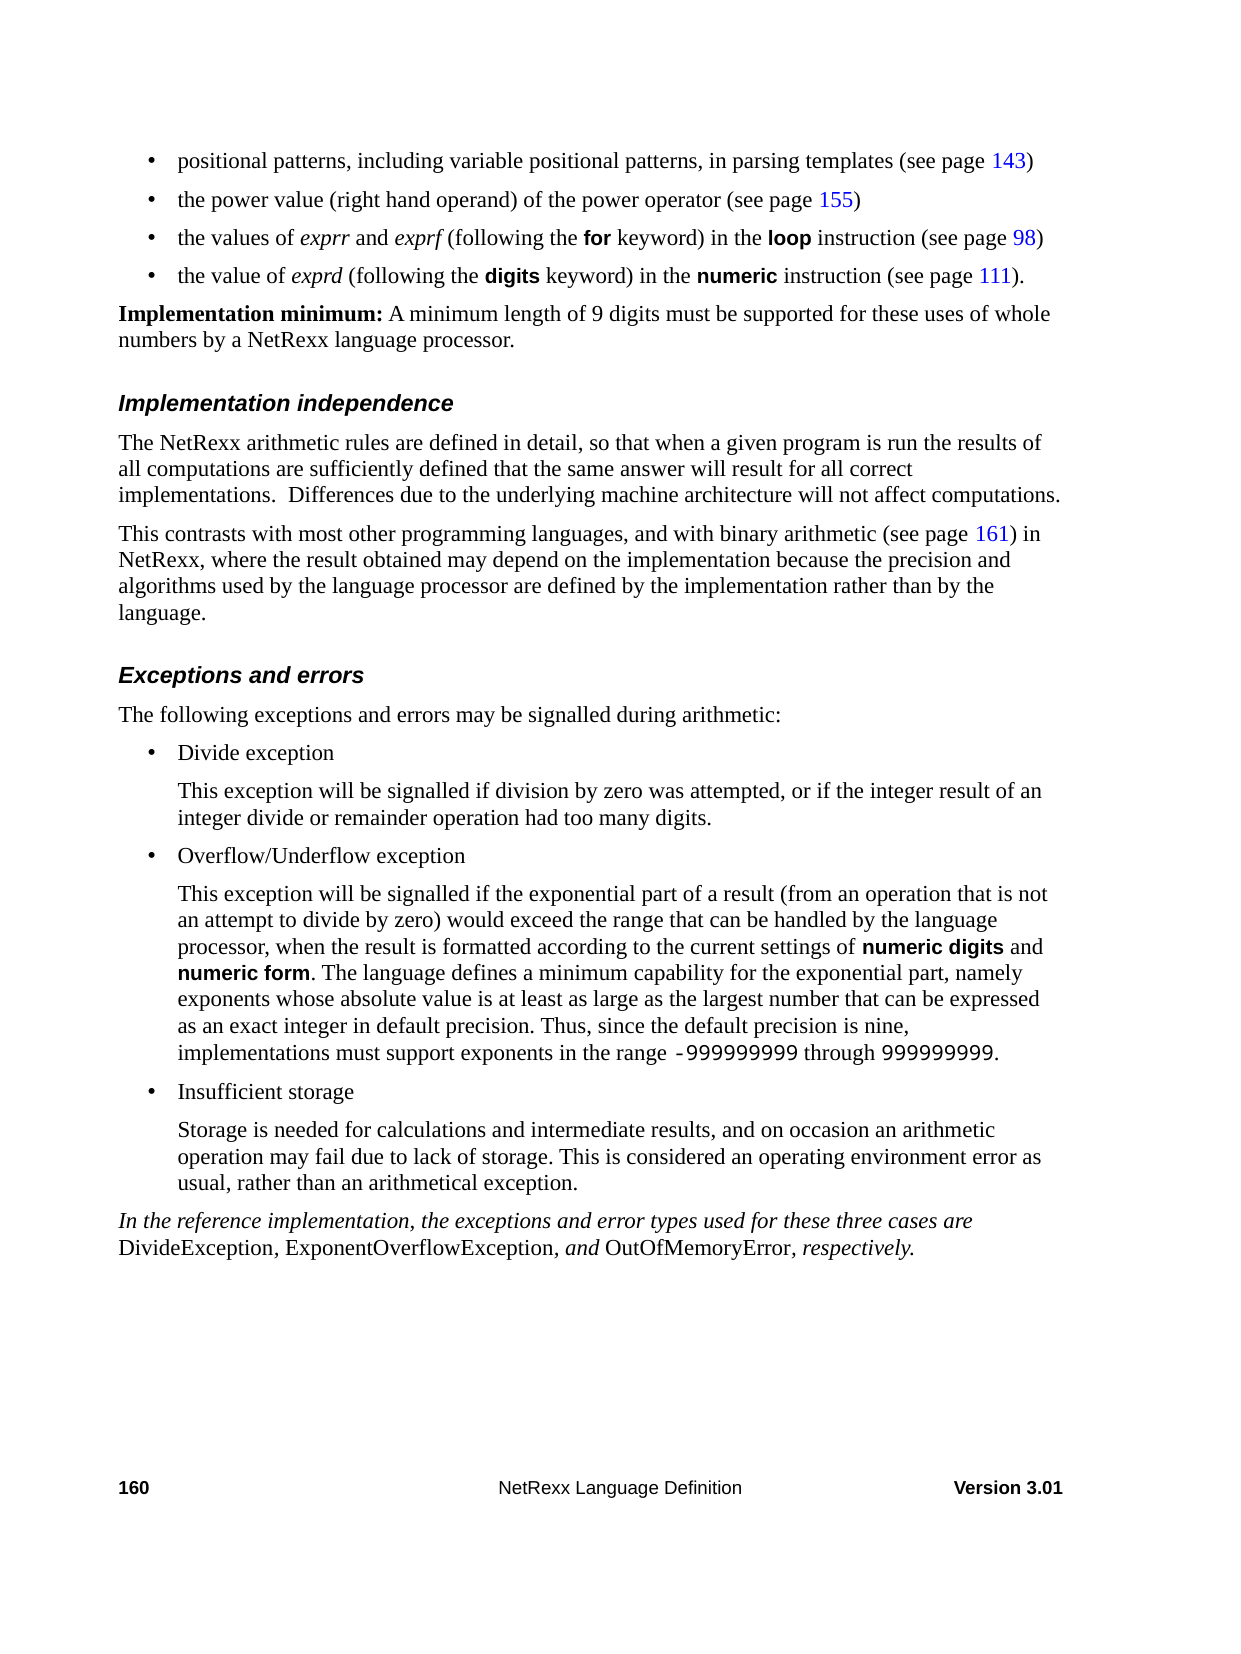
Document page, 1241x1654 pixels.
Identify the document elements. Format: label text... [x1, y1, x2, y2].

list Storage is needed for calculations and intermediate results, and on occasion an arithmetic operation may fail due to lack of storage. This is considered an operating environment error as usual, rather than an arithmetical exception. [148, 1116, 1063, 1196]
list positional patterns, including variable positional patterns, in parsing templates (see page 137) [148, 148, 1063, 174]
list Overflow/Underflow exception [148, 842, 1063, 868]
text The following exceptions and errors may be signalled during arithmetic: [118, 701, 1063, 727]
list Insufficient storage [148, 1078, 1063, 1105]
text The NetRexx arithmetic rules are defined in detail, so that when a given program is run the results of all computations are sufficiently defined that the same answer will result for all correct implementations. Differences due to the underlying machine architecture will not affect computations. [118, 429, 1063, 508]
list the power value (right hand operand) of the power operator (see page 147) [148, 186, 1063, 212]
subtitle Exceptions and errors [118, 662, 1063, 689]
text This contrasts with most other programming languages, and with binary arithmetic (see page 152) in NetRexx, where the result obtained may depend on the implementation because the precision and algorithms used by the language processor are defined by the implementation rather than by the language. [118, 520, 1063, 625]
text Implementation minimum: A minimum length of 9 digits must be supported for these uses of whole numbers by a NetRexx language processor. [118, 300, 1063, 353]
list Divide exception [148, 739, 1063, 766]
list the value of exprd (following the digits keyword) in the numeric instruction (see page 107). [148, 262, 1063, 288]
list the values of exprr and exprf (following the for keyword) in the loop instruction (see page 94) [148, 224, 1063, 250]
list This exception will be signalled if division by zero was attempted, or if the integer result of an integer divide or remainder operation had too many digits. [148, 777, 1063, 830]
subtitle Implementation independence [118, 389, 1063, 416]
list This exception will be signalled if the exponential part of a result (from an operation that is not an attempt to divide by zero) would exceed the range that can be handled by the language processor, when the result is formatted according to the current settings of numeric digits and numeric form. The language defines a minimum capability for the exponential part, namely exponents whose absolute value is at least as large as the largest number that can be expressed as an exact integer in default precision. Thus, since the default precision is nine, implementations must support exponents in the range -999999999 through 999999999. [148, 880, 1063, 1067]
text In the reference implementation, the exceptions and error types used for these three cases are DivideException, ExponentOverflowException, and OutOfMemoryError, respectively. [118, 1207, 1063, 1260]
